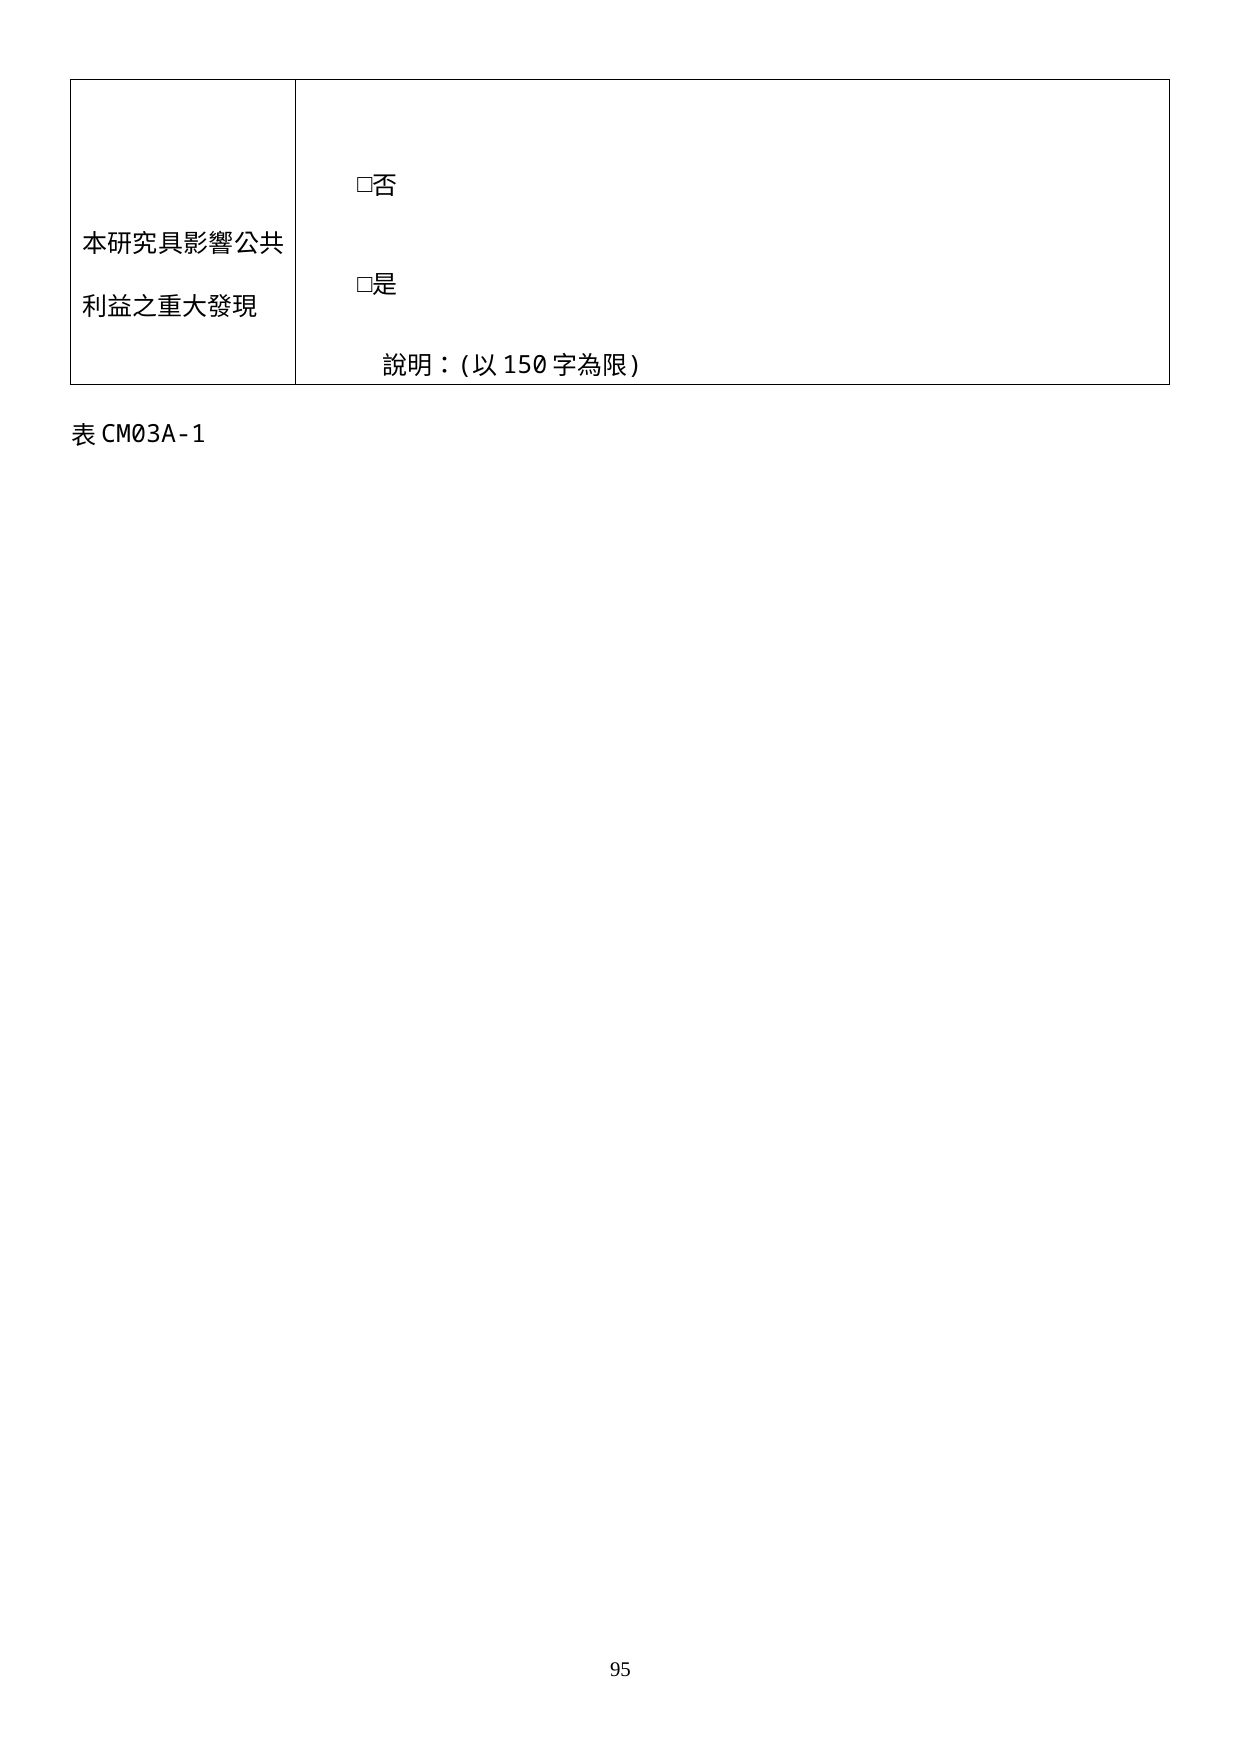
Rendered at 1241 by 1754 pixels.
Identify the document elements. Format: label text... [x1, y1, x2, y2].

table_cell 本研究具影響公共利益之重大發現 [71, 80, 295, 384]
text 表CM03A-1 [71, 392, 1201, 454]
table_cell □否 □是 說明：(以150字為限) [296, 80, 1169, 384]
